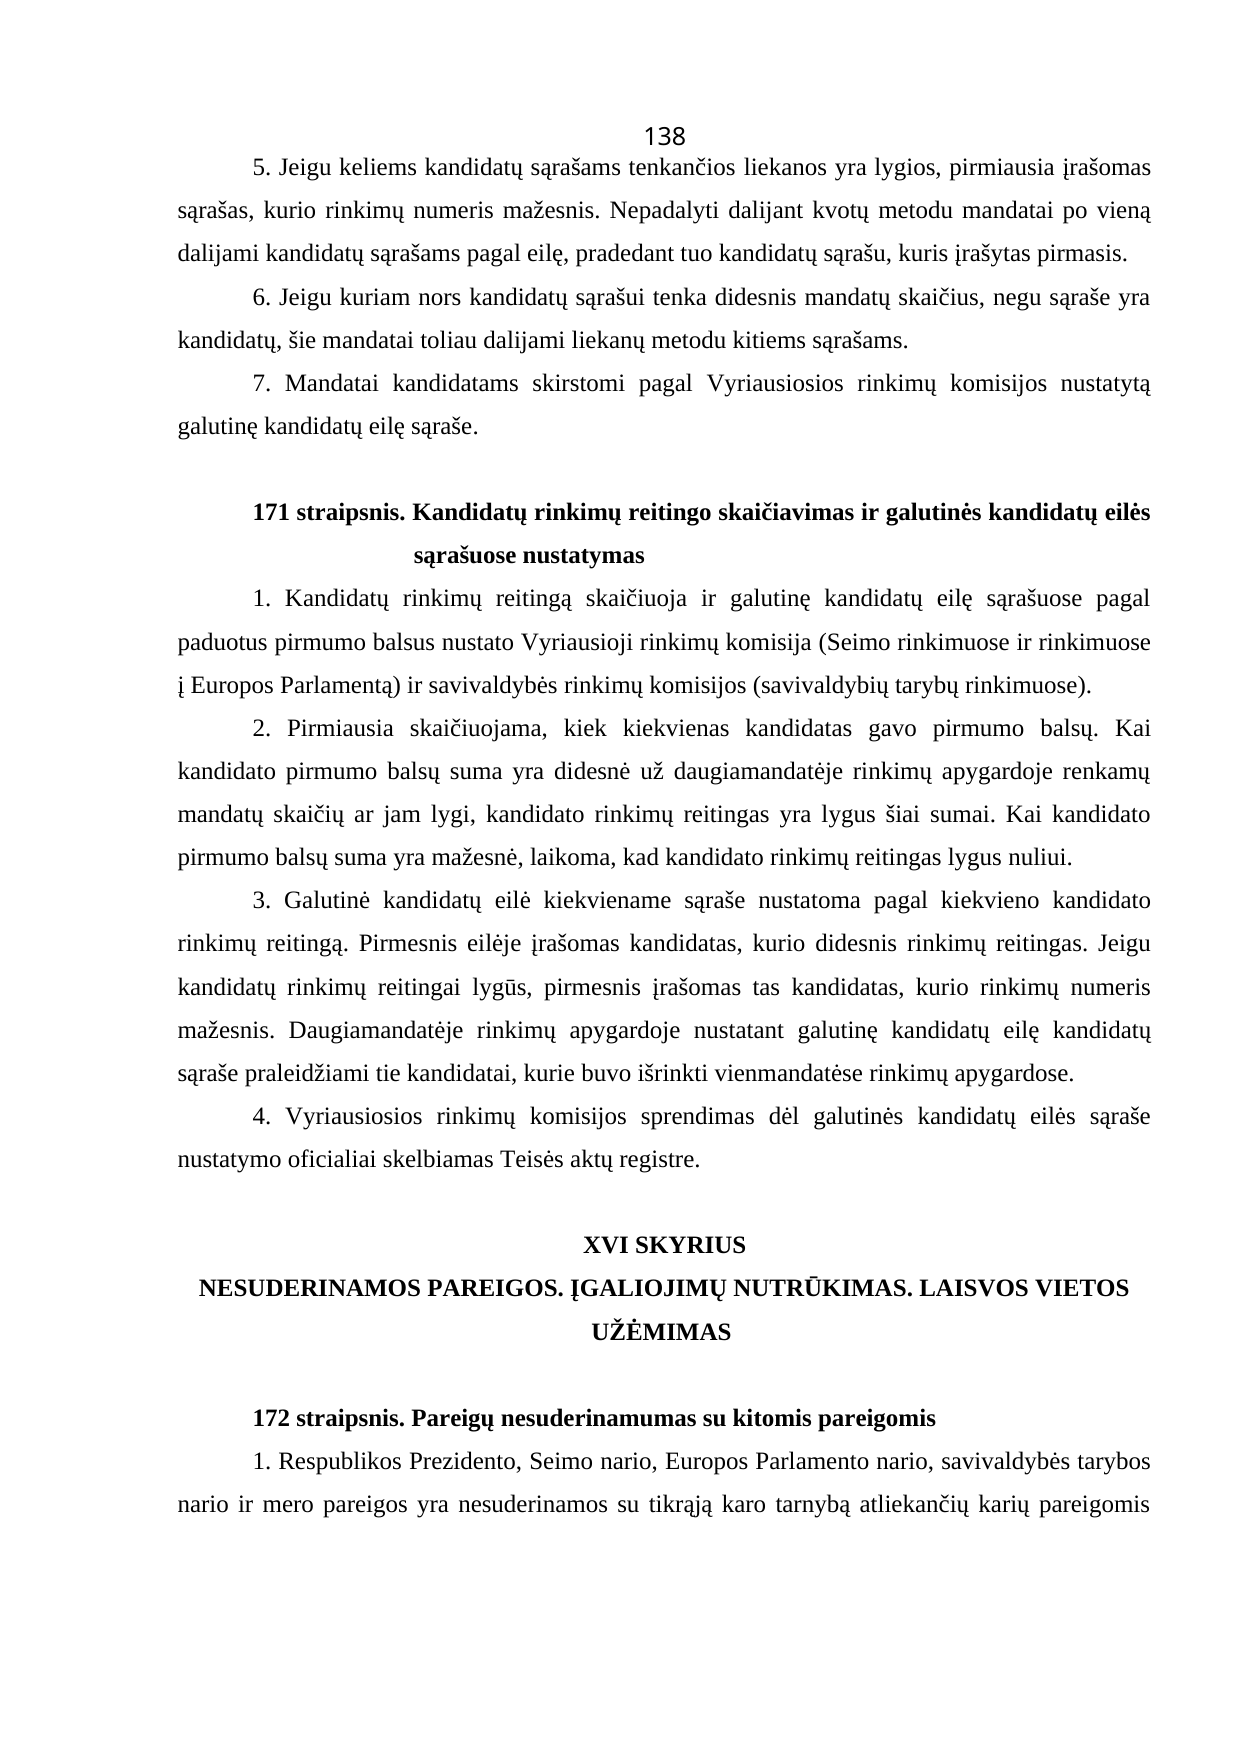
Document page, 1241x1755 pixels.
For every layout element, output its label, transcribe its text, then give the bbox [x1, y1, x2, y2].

text 4. Vyriausiosios rinkimų komisijos sprendimas dėl galutinės kandidatų eilės sąraše nustatymo oficialiai skelbiamas Teisės aktų registre. [177, 1101, 1152, 1173]
text 7. Mandatai kandidatams skirstomi pagal Vyriausiosios rinkimų komisijos nustatytą galutinę kandidatų eilę sąraše. [177, 368, 1152, 440]
text 2. Pirmiausia skaičiuojama, kiek kiekvienas kandidatas gavo pirmumo balsų. Kai kandidato pirmumo balsų suma yra didesnė už daugiamandatėje rinkimų apygardoje renkamų mandatų skaičių ar jam lygi, kandidato rinkimų reitingas yra lygus šiai sumai. Kai kandidato pirmumo balsų suma yra mažesnė, laikoma, kad kandidato rinkimų reitingas lygus nuliui. [177, 713, 1152, 871]
text 1. Kandidatų rinkimų reitingą skaičiuoja ir galutinę kandidatų eilę sąrašuose pagal paduotus pirmumo balsus nustato Vyriausioji rinkimų komisija (Seimo rinkimuose ir rinkimuose į Europos Parlamentą) ir savivaldybės rinkimų komisijos (savivaldybių tarybų rinkimuose). [177, 583, 1152, 698]
text 1. Respublikos Prezidento, Seimo nario, Europos Parlamento nario, savivaldybės tarybos nario ir mero pareigos yra nesuderinamos su tikrąją karo tarnybą atliekančių karių pareigomis [177, 1446, 1152, 1518]
text XVI SKYRIUS [177, 1230, 1152, 1259]
text NESUDERINAMOS PAREIGOS. ĮGALIOJIMŲ NUTRŪKIMAS. LAISVOS VIETOS UŽĖMIMAS [177, 1273, 1152, 1345]
text 172 straipsnis. Pareigų nesuderinamumas su kitomis pareigomis [177, 1403, 1152, 1432]
text 5. Jeigu keliems kandidatų sąrašams tenkančios liekanos yra lygios, pirmiausia įrašomas sąrašas, kurio rinkimų numeris mažesnis. Nepadalyti dalijant kvotų metodu mandatai po vieną dalijami kandidatų sąrašams pagal eilę, pradedant tuo kandidatų sąrašu, kuris įrašytas pirmasis. [177, 152, 1152, 267]
text 3. Galutinė kandidatų eilė kiekviename sąraše nustatoma pagal kiekvieno kandidato rinkimų reitingą. Pirmesnis eilėje įrašomas kandidatas, kurio didesnis rinkimų reitingas. Jeigu kandidatų rinkimų reitingai lygūs, pirmesnis įrašomas tas kandidatas, kurio rinkimų numeris mažesnis. Daugiamandatėje rinkimų apygardoje nustatant galutinę kandidatų eilę kandidatų sąraše praleidžiami tie kandidatai, kurie buvo išrinkti vienmandatėse rinkimų apygardose. [177, 885, 1152, 1087]
text 171 straipsnis. Kandidatų rinkimų reitingo skaičiavimas ir galutinės kandidatų eilės sąrašuose nustatymas [252, 497, 1152, 569]
text 6. Jeigu kuriam nors kandidatų sąrašui tenka didesnis mandatų skaičius, negu sąraše yra kandidatų, šie mandatai toliau dalijami liekanų metodu kitiems sąrašams. [177, 282, 1152, 353]
